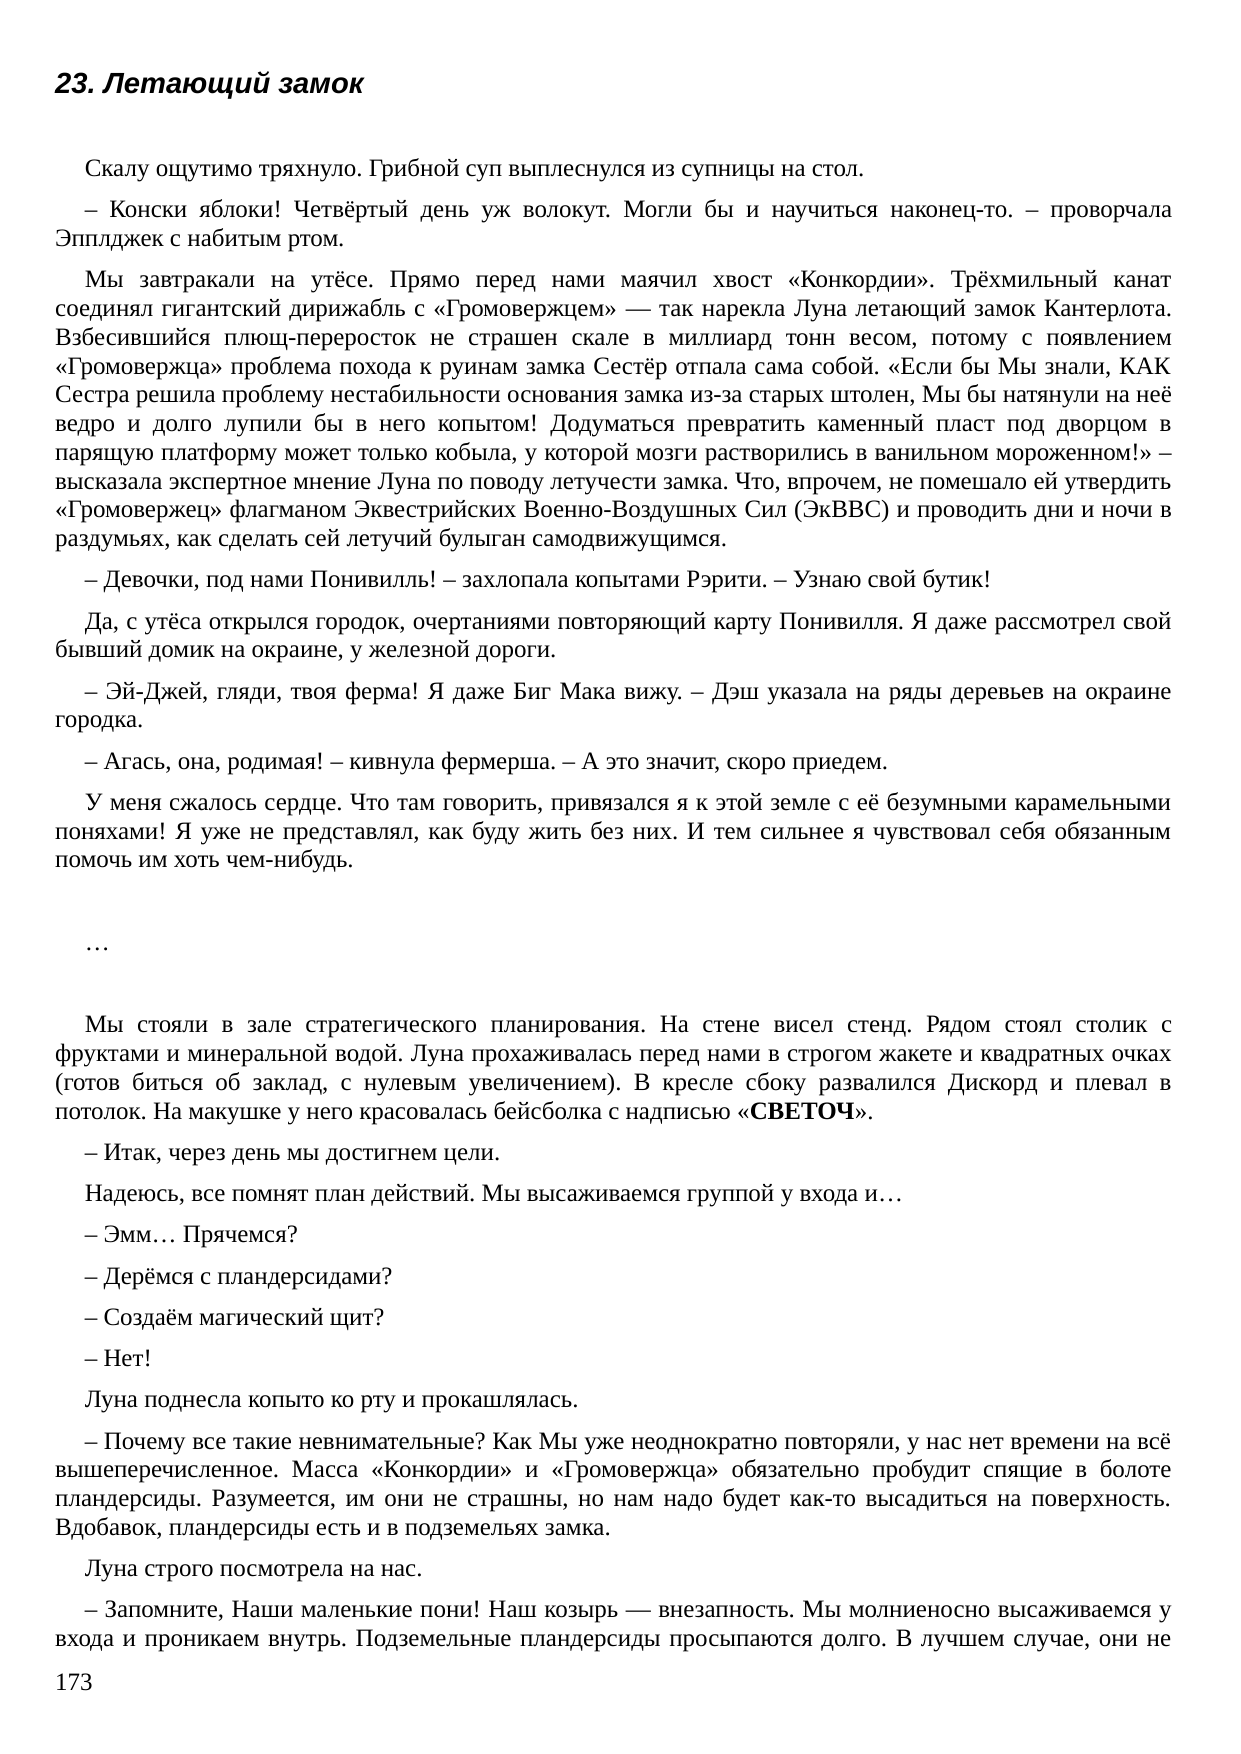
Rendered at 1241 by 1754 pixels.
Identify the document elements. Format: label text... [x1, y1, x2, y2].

text – Эмм… Прячемся? [55, 1219, 1173, 1248]
text – Дерёмся с пландерсидами? [55, 1261, 1173, 1289]
text – Конски яблоки! Четвёртый день уж волокут. Могли бы и научиться наконец-то. – проворчала Эпплджек с набитым ртом. [55, 194, 1173, 252]
text Мы завтракали на утёсе. Прямо перед нами маячил хвост «Конкордии». Трёхмильный канат соединял гигантский дирижабль с «Громовержцем» — так нарекла Луна летающий замок Кантерлота. Взбесившийся плющ-переросток не страшен скале в миллиард тонн весом, потому с появлением «Громовержца» проблема похода к руинам замка Сестёр отпала сама собой. «Если бы Мы знали, КАК Сестра решила проблему нестабильности основания замка из-за старых штолен, Мы бы натянули на неё ведро и долго лупили бы в него копытом! Додуматься превратить каменный пласт под дворцом в парящую платформу может только кобыла, у которой мозги растворились в ванильном мороженном!» – высказала экспертное мнение Луна по поводу летучести замка. Что, впрочем, не помешало ей утвердить «Громовержец» флагманом Эквестрийских Военно-Воздушных Сил (ЭкВВС) и проводить дни и ночи в раздумьях, как сделать сей летучий булыган самодвижущимся. [55, 264, 1173, 552]
text – Создаём магический щит? [55, 1302, 1173, 1331]
text – Запомните, Наши маленькие пони! Наш козырь — внезапность. Мы молниеносно высаживаемся у входа и проникаем внутрь. Подземельные пландерсиды просыпаются долго. В лучшем случае, они не [55, 1594, 1173, 1652]
text – Нет! [55, 1343, 1173, 1372]
text Да, с утёса открылся городок, очертаниями повторяющий карту Понивилля. Я даже рассмотрел свой бывший домик на окраине, у железной дороги. [55, 606, 1173, 663]
text – Девочки, под нами Понивилль! – захлопала копытами Рэрити. – Узнаю свой бутик! [55, 564, 1173, 593]
text Надеюсь, все помнят план действий. Мы высаживаемся группой у входа и… [55, 1178, 1173, 1207]
text У меня сжалось сердце. Что там говорить, привязался я к этой земле с её безумными карамельными поняхами! Я уже не представлял, как буду жить без них. И тем сильнее я чувствовал себя обязанным помочь им хоть чем-нибудь. [55, 787, 1173, 873]
subtitle 23. Летающий замок [55, 66, 1173, 99]
text – Эй-Джей, гляди, твоя ферма! Я даже Биг Мака вижу. – Дэш указала на ряды деревьев на окраине городка. [55, 676, 1173, 733]
text Луна поднесла копыто ко рту и прокашлялась. [55, 1384, 1173, 1413]
text – Почему все такие невнимательные? Как Мы уже неоднократно повторяли, у нас нет времени на всё вышеперечисленное. Масса «Конкордии» и «Громовержца» обязательно пробудит спящие в болоте пландерсиды. Разумеется, им они не страшны, но нам надо будет как-то высадиться на поверхность. Вдобавок, пландерсиды есть и в подземельях замка. [55, 1426, 1173, 1541]
text – Агась, она, родимая! – кивнула фермерша. – А это значит, скоро приедем. [55, 746, 1173, 774]
text Скалу ощутимо тряхнуло. Грибной суп выплеснулся из супницы на стол. [55, 153, 1173, 182]
text Мы стояли в зале стратегического планирования. На стене висел стенд. Рядом стоял столик с фруктами и минеральной водой. Луна прохаживалась перед нами в строгом жакете и квадратных очках (готов биться об заклад, с нулевым увеличением). В кресле сбоку развалился Дискорд и плевал в потолок. На макушке у него красовалась бейсболка с надписью «СВЕТОЧ». [55, 1009, 1173, 1124]
text Луна строго посмотрела на нас. [55, 1553, 1173, 1582]
text … [55, 927, 1173, 956]
text – Итак, через день мы достигнем цели. [55, 1137, 1173, 1166]
